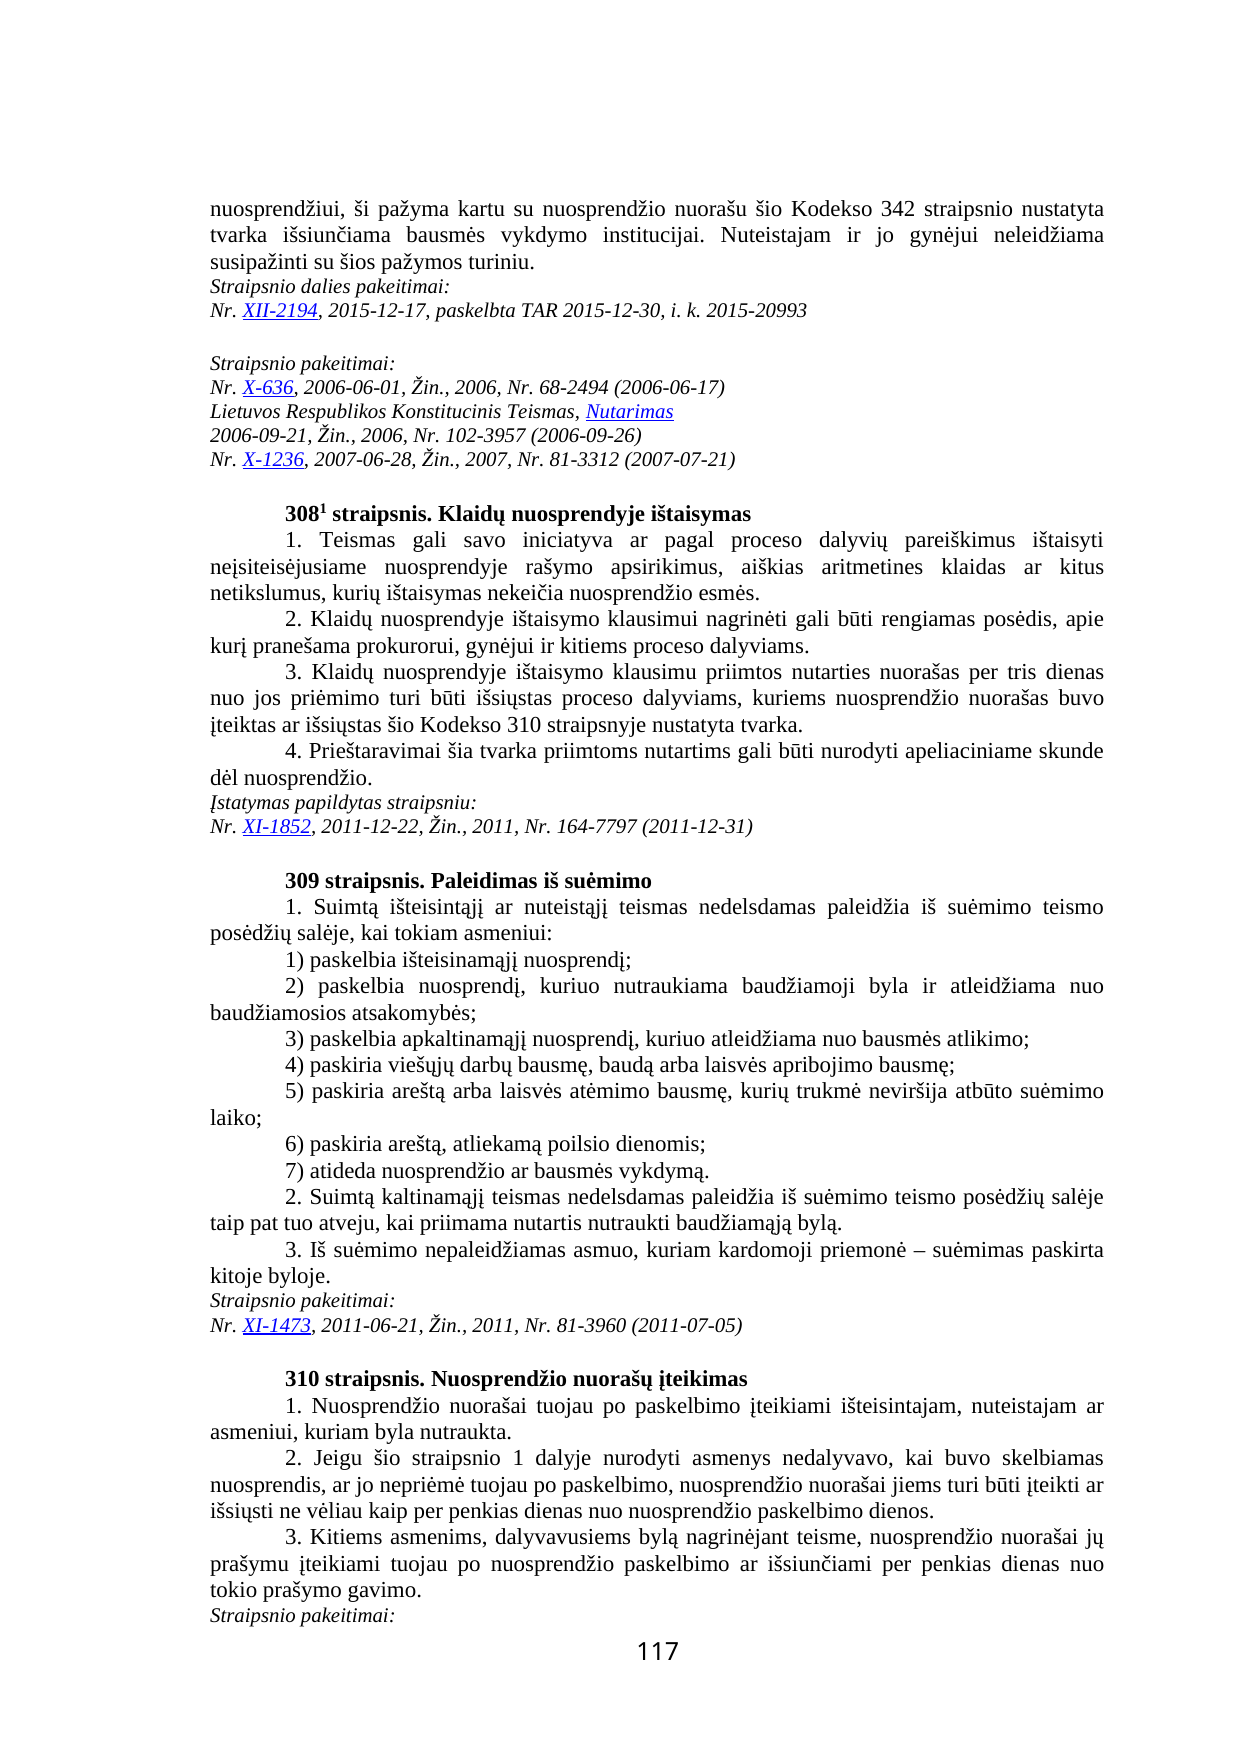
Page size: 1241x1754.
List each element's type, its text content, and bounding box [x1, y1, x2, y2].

text 2. Jeigu šio straipsnio 1 dalyje nurodyti asmenys nedalyvavo, kai buvo skelbiamas nuosprendis, ar jo nepriėmė tuojau po paskelbimo, nuosprendžio nuorašai jiems turi būti įteikti ar išsiųsti ne vėliau kaip per penkias dienas nuo nuosprendžio paskelbimo dienos. [210, 1444, 1106, 1523]
text 6) paskiria areštą, atliekamą poilsio dienomis; [210, 1130, 1106, 1157]
text 3. Klaidų nuosprendyje ištaisymo klausimu priimtos nutarties nuorašas per tris dienas nuo jos priėmimo turi būti išsiųstas proceso dalyviams, kuriems nuosprendžio nuorašas buvo įteiktas ar išsiųstas šio Kodekso 310 straipsnyje nustatyta tvarka. [210, 658, 1106, 737]
text Straipsnio dalies pakeitimai: [210, 274, 1106, 298]
text Lietuvos Respublikos Konstitucinis Teismas, Nutarimas [210, 399, 1106, 423]
text 310 straipsnis. Nuosprendžio nuorašų įteikimas [210, 1365, 1106, 1392]
text 4. Prieštaravimai šia tvarka priimtoms nutartims gali būti nurodyti apeliaciniame skunde dėl nuosprendžio. [210, 737, 1106, 790]
text 4) paskiria viešųjų darbų bausmę, baudą arba laisvės apribojimo bausmę; [210, 1051, 1106, 1078]
text 3. Iš suėmimo nepaleidžiamas asmuo, kuriam kardomoji priemonė – suėmimas paskirta kitoje byloje. [210, 1236, 1106, 1288]
text 3) paskelbia apkaltinamąjį nuosprendį, kuriuo atleidžiama nuo bausmės atlikimo; [210, 1025, 1106, 1051]
text Nr. X-1236, 2007-06-28, Žin., 2007, Nr. 81-3312 (2007-07-21) [210, 447, 1106, 471]
text 309 straipsnis. Paleidimas iš suėmimo [210, 867, 1106, 893]
text Nr. XI-1852, 2011-12-22, Žin., 2011, Nr. 164-7797 (2011-12-31) [210, 814, 1106, 838]
text 3081 straipsnis. Klaidų nuosprendyje ištaisymas [210, 500, 1106, 526]
text Straipsnio pakeitimai: [210, 351, 1106, 375]
text 1. Teismas gali savo iniciatyva ar pagal proceso dalyvių pareiškimus ištaisyti neįsiteisėjusiame nuosprendyje rašymo apsirikimus, aiškias aritmetines klaidas ar kitus netikslumus, kurių ištaisymas nekeičia nuosprendžio esmės. [210, 526, 1106, 605]
text 7) atideda nuosprendžio ar bausmės vykdymą. [210, 1157, 1106, 1183]
text Straipsnio pakeitimai: [210, 1288, 1106, 1312]
text Straipsnio pakeitimai: [210, 1602, 1106, 1627]
text 1. Suimtą išteisintąjį ar nuteistąjį teismas nedelsdamas paleidžia iš suėmimo teismo posėdžių salėje, kai tokiam asmeniui: [210, 893, 1106, 946]
text 2. Suimtą kaltinamąjį teismas nedelsdamas paleidžia iš suėmimo teismo posėdžių salėje taip pat tuo atveju, kai priimama nutartis nutraukti baudžiamąją bylą. [210, 1183, 1106, 1236]
text Nr. XII-2194, 2015-12-17, paskelbta TAR 2015-12-30, i. k. 2015-20993 [210, 298, 1106, 322]
text Nr. XI-1473, 2011-06-21, Žin., 2011, Nr. 81-3960 (2011-07-05) [210, 1312, 1106, 1337]
text 1) paskelbia išteisinamąjį nuosprendį; [210, 946, 1106, 972]
text Nr. X-636, 2006-06-01, Žin., 2006, Nr. 68-2494 (2006-06-17) [210, 375, 1106, 399]
text 2. Klaidų nuosprendyje ištaisymo klausimui nagrinėti gali būti rengiamas posėdis, apie kurį pranešama prokurorui, gynėjui ir kitiems proceso dalyviams. [210, 605, 1106, 658]
text 2) paskelbia nuosprendį, kuriuo nutraukiama baudžiamoji byla ir atleidžiama nuo baudžiamosios atsakomybės; [210, 972, 1106, 1025]
text 3. Kitiems asmenims, dalyvavusiems bylą nagrinėjant teisme, nuosprendžio nuorašai jų prašymu įteikiami tuojau po nuosprendžio paskelbimo ar išsiunčiami per penkias dienas nuo tokio prašymo gavimo. [210, 1523, 1106, 1602]
text nuosprendžiui, ši pažyma kartu su nuosprendžio nuorašu šio Kodekso 342 straipsnio nustatyta tvarka išsiunčiama bausmės vykdymo institucijai. Nuteistajam ir jo gynėjui neleidžiama susipažinti su šios pažymos turiniu. [210, 195, 1106, 274]
text 2006-09-21, Žin., 2006, Nr. 102-3957 (2006-09-26) [210, 423, 1106, 447]
text 5) paskiria areštą arba laisvės atėmimo bausmę, kurių trukmė neviršija atbūto suėmimo laiko; [210, 1078, 1106, 1130]
text 1. Nuosprendžio nuorašai tuojau po paskelbimo įteikiami išteisintajam, nuteistajam ar asmeniui, kuriam byla nutraukta. [210, 1392, 1106, 1444]
text Įstatymas papildytas straipsniu: [210, 790, 1106, 814]
